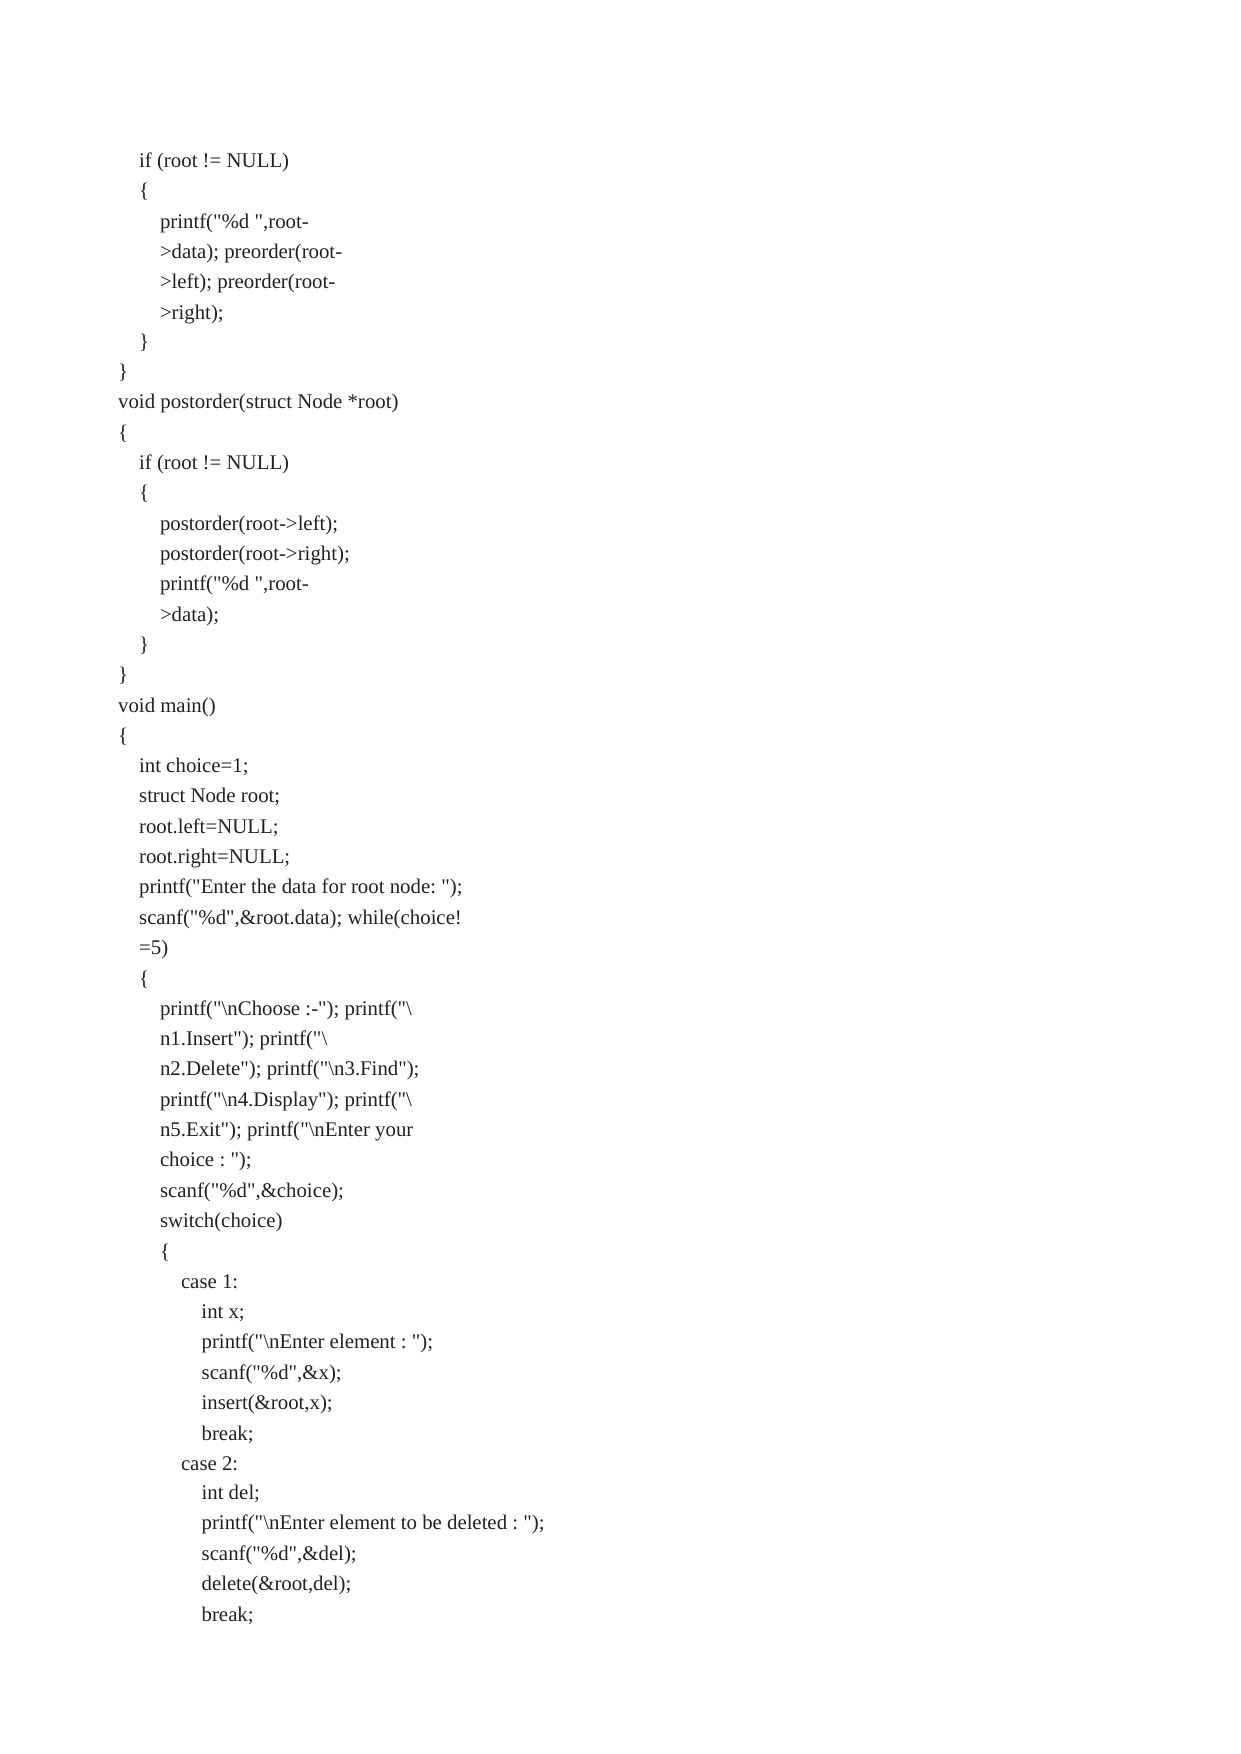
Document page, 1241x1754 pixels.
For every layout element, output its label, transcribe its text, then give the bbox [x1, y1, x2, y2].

text void main() [118, 692, 1098, 717]
text { [160, 1239, 1098, 1263]
text printf("\nEnter element to be deleted : "); scanf("%d",&del); [201, 1510, 545, 1565]
text { [139, 178, 1098, 202]
text { [139, 480, 1098, 504]
text printf("\nEnter element : "); scanf("%d",&x); insert(&root,x); [201, 1329, 435, 1414]
text void postorder(struct Node *root) [118, 389, 1098, 413]
text { [139, 966, 1098, 990]
text postorder(root->left); postorder(root->right); printf("%d ",root->data); [160, 511, 368, 626]
text } [139, 330, 1098, 353]
text break; case 2: [181, 1421, 255, 1475]
text } [118, 359, 1098, 383]
text } [118, 662, 1098, 686]
text } [139, 632, 1098, 656]
text printf("%d ",root->data); preorder(root->left); preorder(root->right); [160, 209, 368, 324]
text { [118, 723, 1098, 747]
text printf("\nChoose :-"); printf("\n1.Insert"); printf("\n2.Delete"); printf("\n3.Find"); printf("\n4.Display"); printf("\n5.Exit"); printf("\nEnter your choice : "); scanf("%d",&choice); switch(choice) [160, 996, 425, 1232]
text { [118, 420, 1098, 444]
text int x; [106, 1299, 244, 1323]
text case 1: [106, 1269, 238, 1293]
text int del; [201, 1481, 1098, 1504]
text delete(&root,del); break; [201, 1571, 353, 1626]
text if (root != NULL) [139, 450, 1098, 474]
text int choice=1; struct Node root; root.left=NULL; root.right=NULL; [139, 753, 290, 868]
text printf("Enter the data for root node: "); scanf("%d",&root.data); while(choice!=5) [139, 874, 463, 959]
text if (root != NULL) [139, 148, 1098, 172]
